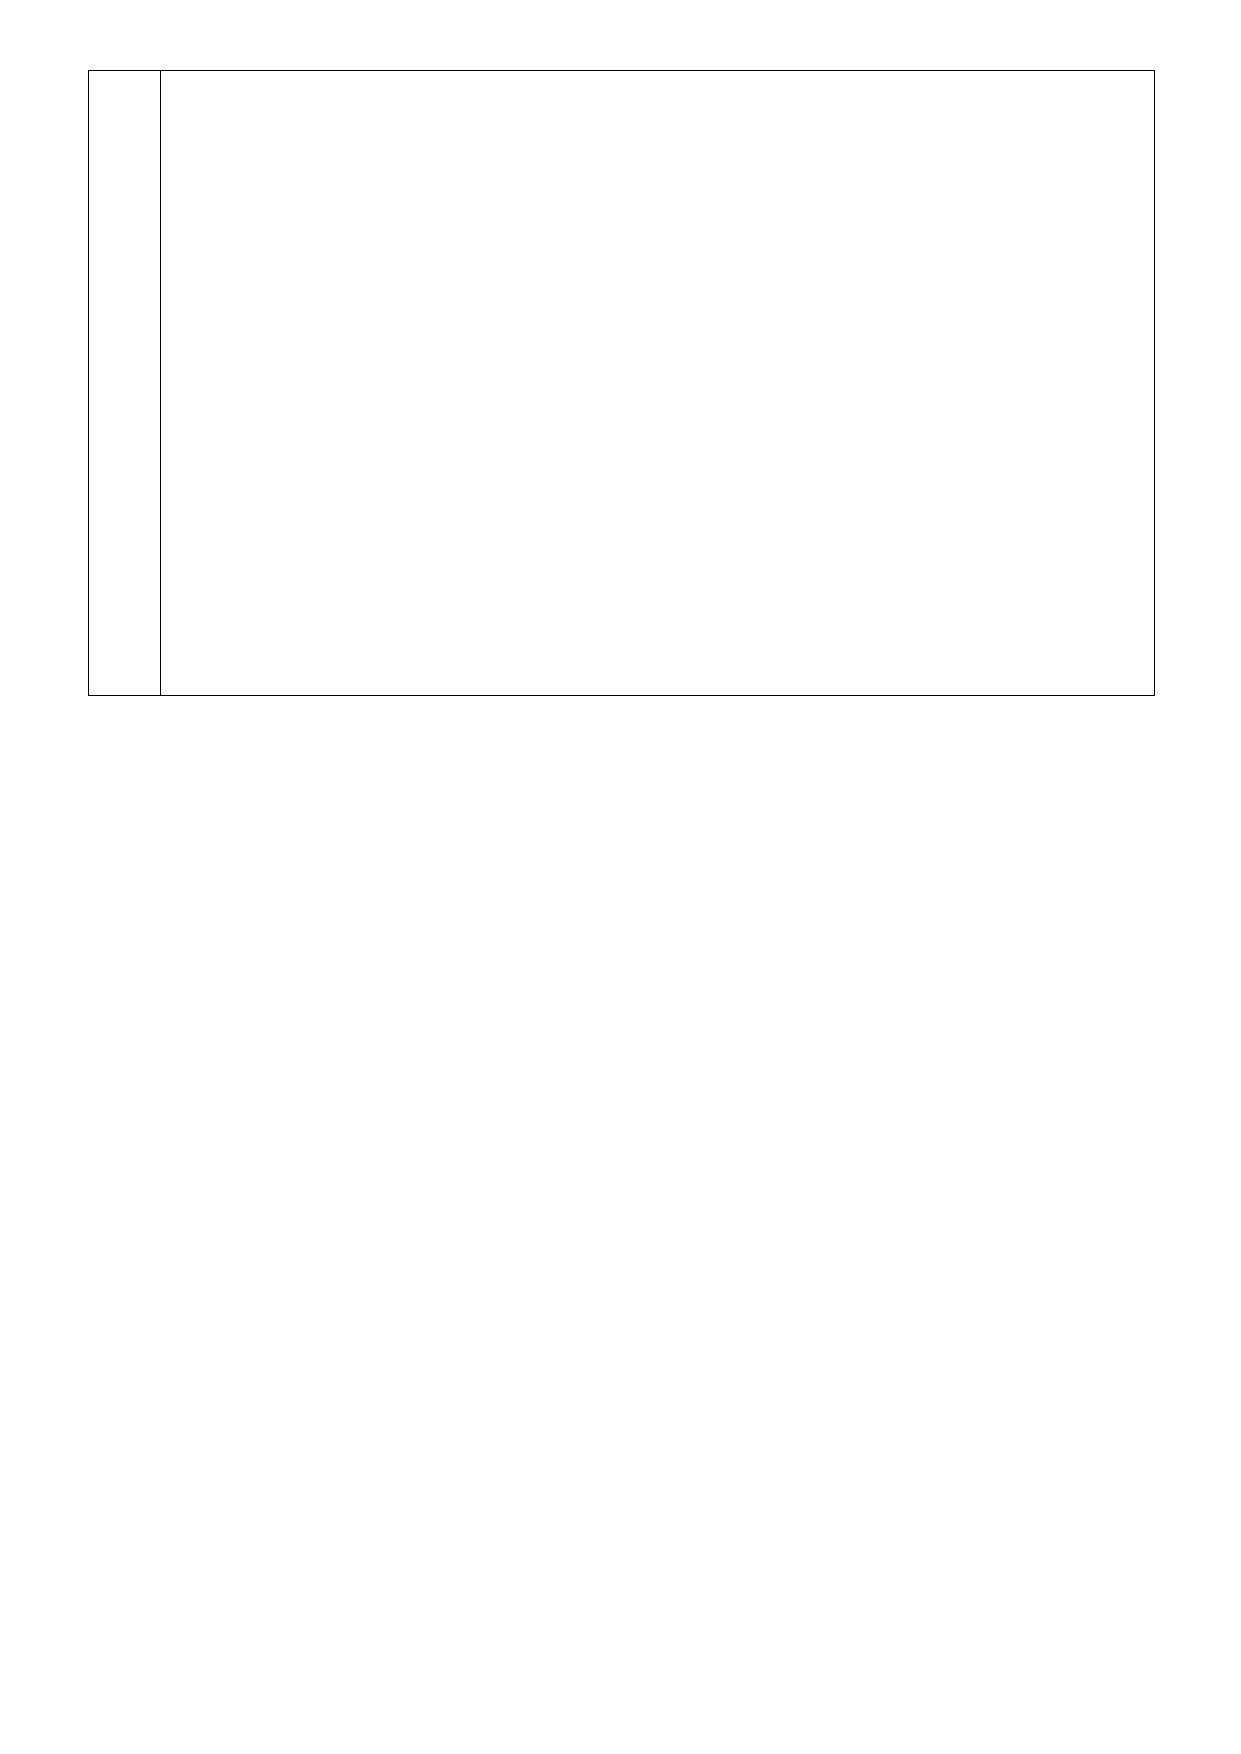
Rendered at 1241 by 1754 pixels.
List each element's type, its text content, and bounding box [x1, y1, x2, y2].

table_cell 1 2 3 4 5 [89, 71, 160, 695]
table_cell [161, 71, 1154, 695]
